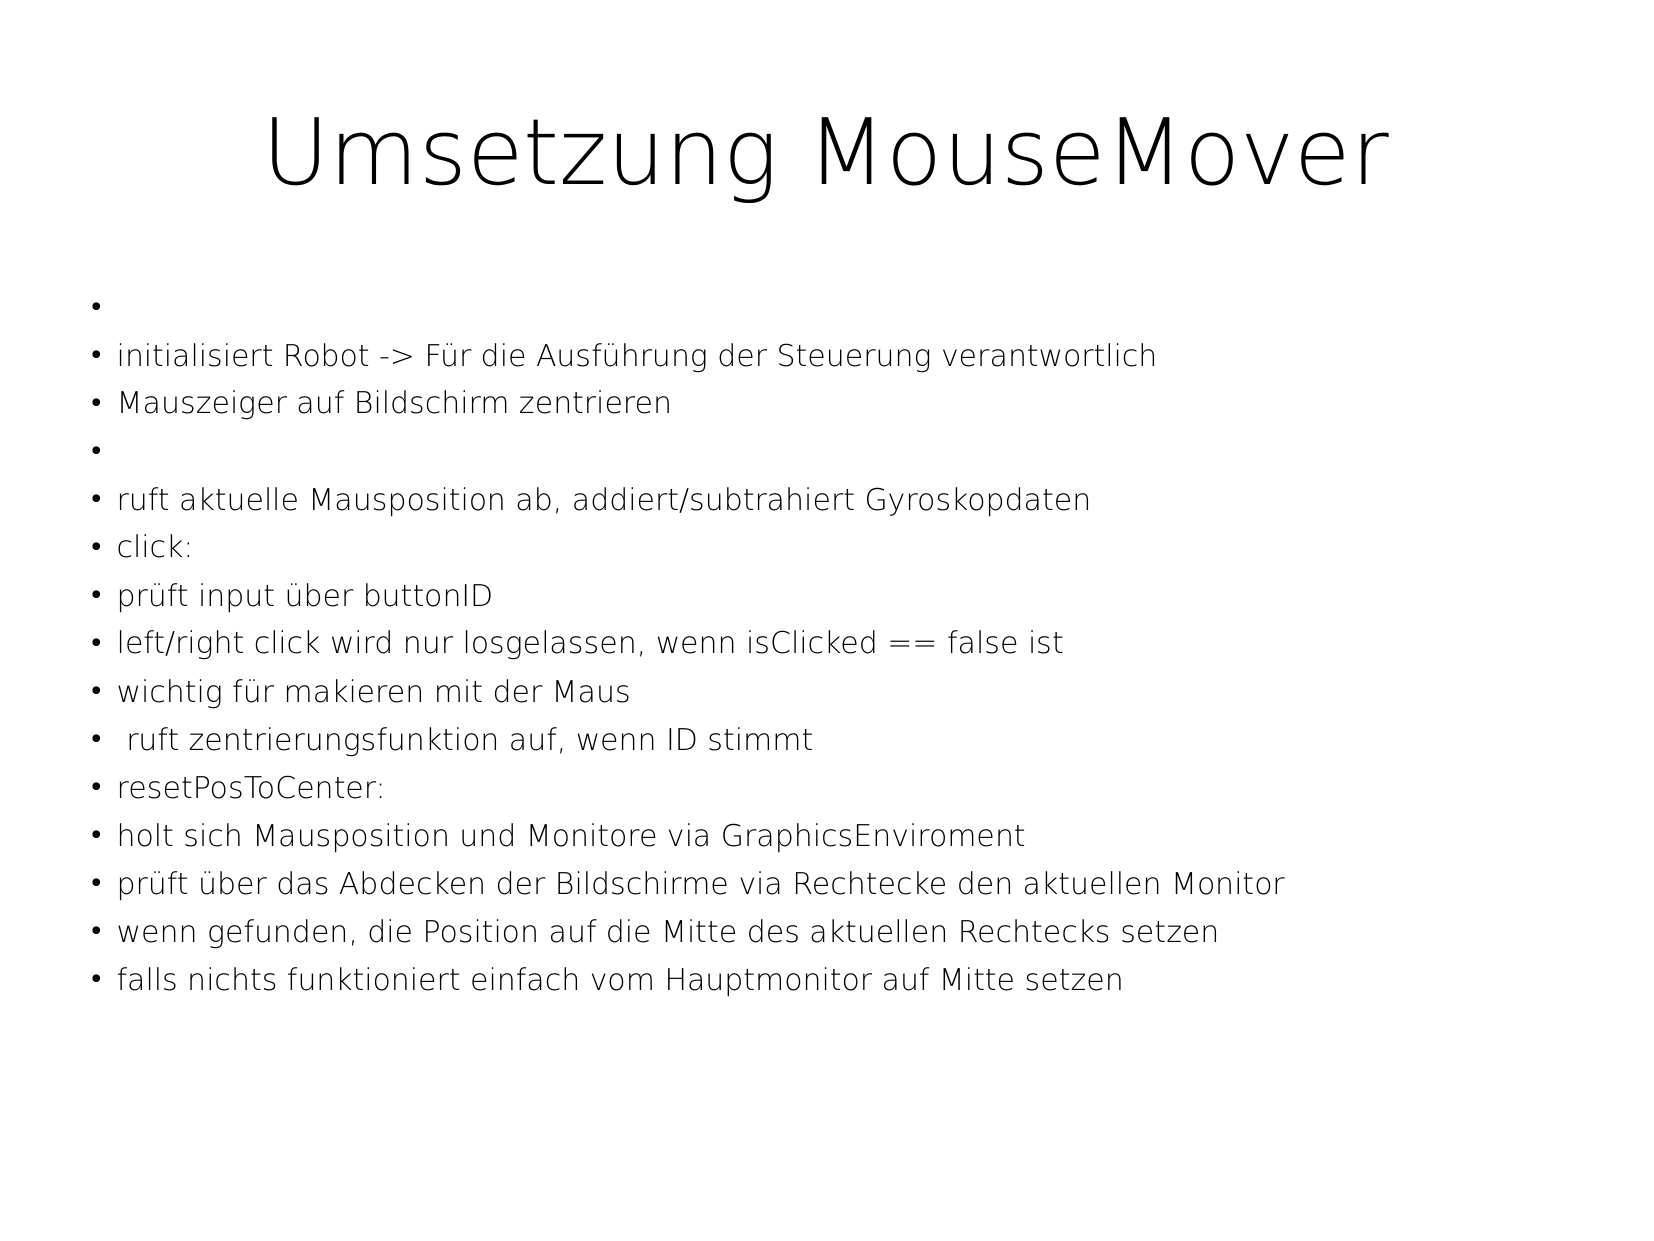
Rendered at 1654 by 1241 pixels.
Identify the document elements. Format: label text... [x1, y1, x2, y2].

title Umsetzung MouseMover [82, 49, 1571, 257]
list initialisiert Robot -> Für die Ausführung der Steuerung verantwortlich Mauszeiger auf Bildschirm zentrieren ruft aktuelle Mausposition ab, addiert/subtrahiert Gyroskopdaten click: prüft input über buttonID left/right click wird nur losgelassen, wenn isClicked == false ist wichtig für makieren mit der Maus ruft zentrierungsfunktion auf, wenn ID stimmt resetPosToCenter: holt sich Mausposition und Monitore via GraphicsEnviroment prüft über das Abdecken der Bildschirme via Rechtecke den aktuellen Monitor wenn gefunden, die Position auf die Mitte des aktuellen Rechtecks setzen falls nichts funktioniert einfach vom Hauptmonitor auf Mitte setzen [82, 290, 1571, 1010]
